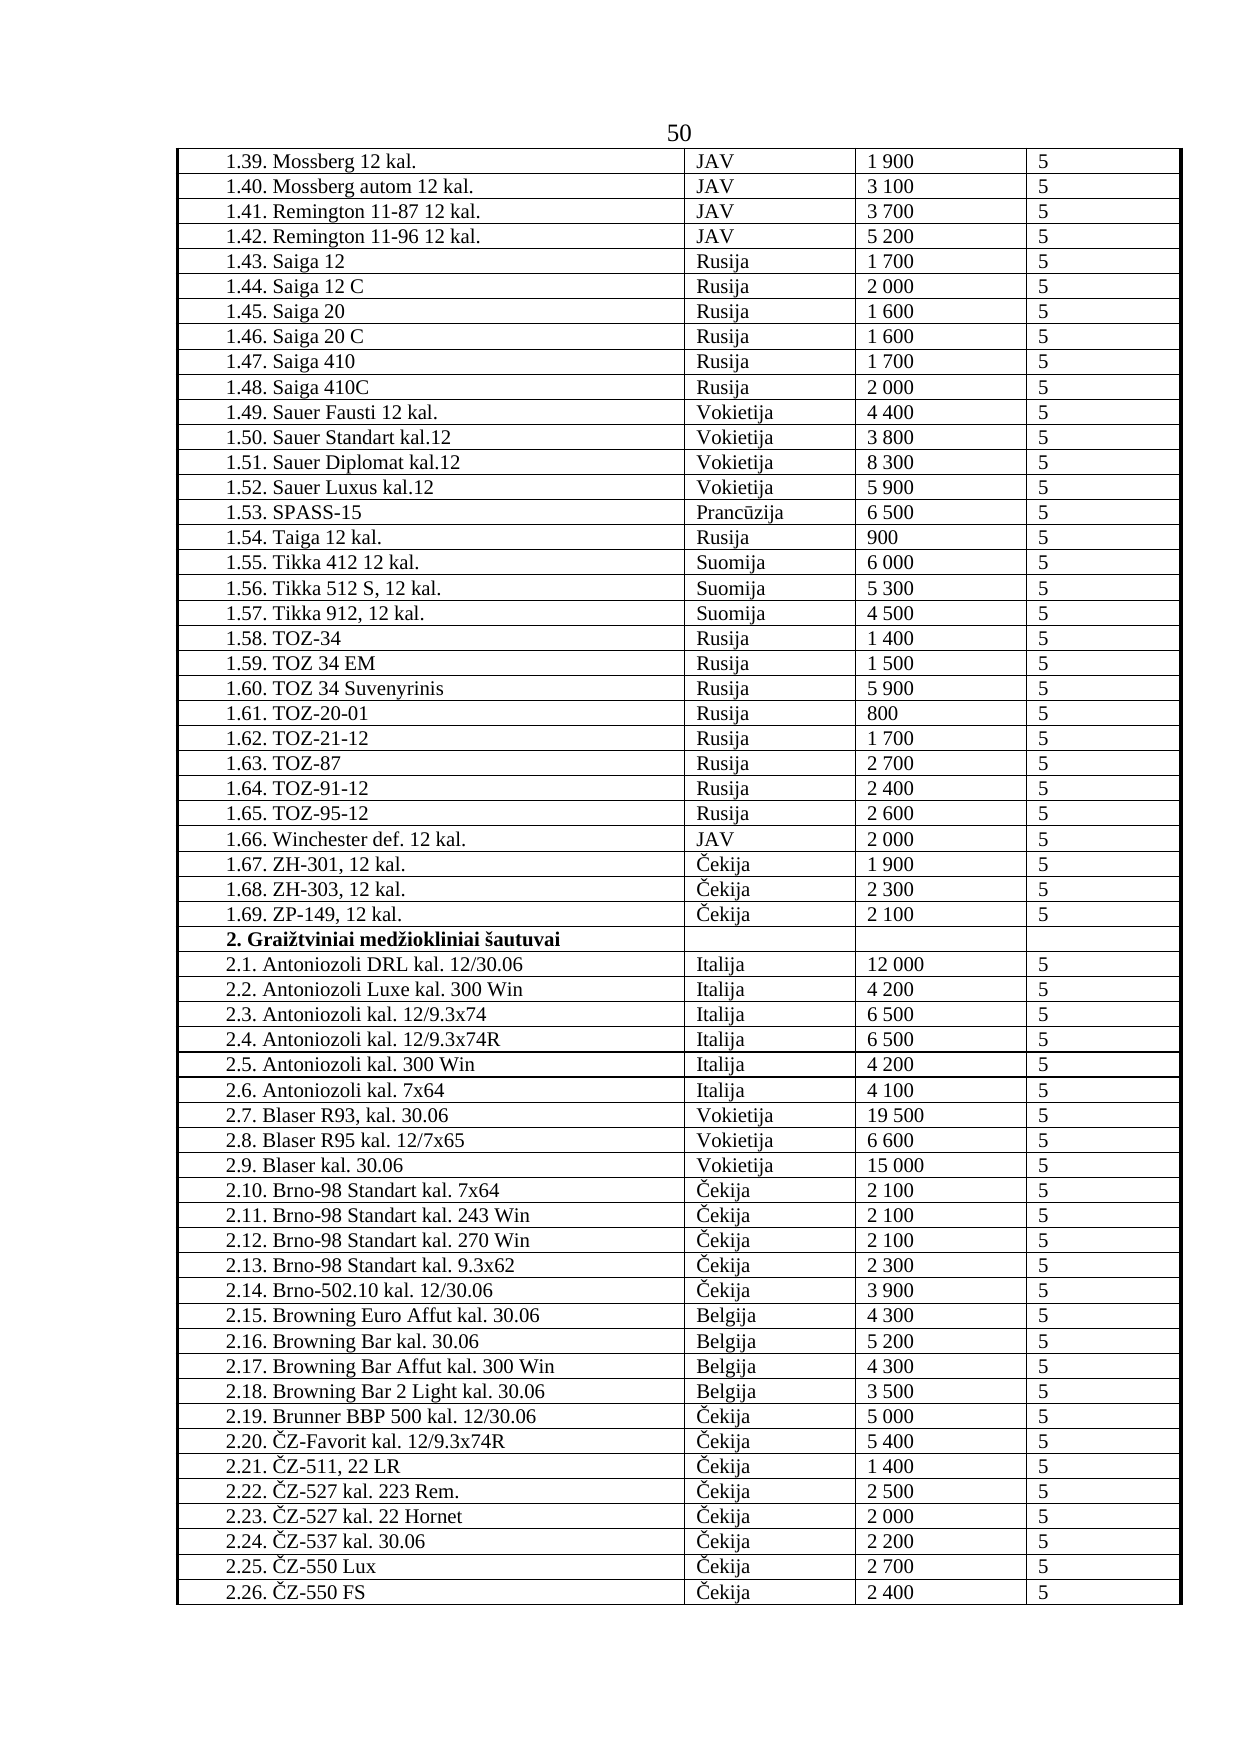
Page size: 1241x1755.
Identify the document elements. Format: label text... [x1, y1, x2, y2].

table_cell 5 [1027, 1454, 1179, 1478]
table_cell 5 [1027, 852, 1179, 876]
table_cell 3 900 [856, 1278, 1026, 1302]
table_cell 2.20. ČZ-Favorit kal. 12/9.3x74R [179, 1429, 684, 1453]
table_cell 2 100 [856, 1203, 1026, 1227]
table_cell Italija [685, 952, 855, 976]
table_cell 5 [1027, 1580, 1179, 1604]
table_cell Italija [685, 1027, 855, 1051]
table_cell Italija [685, 977, 855, 1001]
table_cell 5 900 [856, 475, 1026, 499]
table_cell 5 [1027, 952, 1179, 976]
table_cell 2.3. Antoniozoli kal. 12/9.3x74 [179, 1002, 684, 1026]
table_cell 5 [1027, 1529, 1179, 1553]
table_cell Belgija [685, 1304, 855, 1327]
table_cell 5 [1027, 1504, 1179, 1528]
table_cell 5 [1027, 1304, 1179, 1327]
table_cell 5 [1027, 1354, 1179, 1378]
table_cell Rusija [685, 726, 855, 750]
table_cell 3 800 [856, 425, 1026, 449]
table_cell 2.16. Browning Bar kal. 30.06 [179, 1329, 684, 1353]
table_cell 4 100 [856, 1078, 1026, 1102]
table_cell 5 [1027, 550, 1179, 574]
table_cell 2.13. Brno-98 Standart kal. 9.3x62 [179, 1253, 684, 1277]
table_cell Suomija [685, 550, 855, 574]
table_cell 2.10. Brno-98 Standart kal. 7x64 [179, 1178, 684, 1202]
table_cell 1.54. Taiga 12 kal. [179, 525, 684, 549]
table_cell 2 600 [856, 801, 1026, 825]
table_cell 5 [1027, 274, 1179, 298]
table_cell JAV [685, 174, 855, 198]
table_cell 5 400 [856, 1429, 1026, 1453]
table_cell 1.64. TOZ-91-12 [179, 776, 684, 800]
table_cell Suomija [685, 575, 855, 599]
table_cell 5 [1027, 801, 1179, 825]
table_cell 1.49. Sauer Fausti 12 kal. [179, 400, 684, 424]
table_cell 5 [1027, 199, 1179, 223]
table_cell 5 [1027, 375, 1179, 399]
table_cell 15 000 [856, 1153, 1026, 1177]
table_cell 1.68. ZH-303, 12 kal. [179, 877, 684, 901]
table_cell 4 200 [856, 977, 1026, 1001]
table_cell Rusija [685, 801, 855, 825]
table_cell 5 [1027, 174, 1179, 198]
table_cell 6 500 [856, 500, 1026, 524]
table_cell 5 [1027, 1429, 1179, 1453]
table_cell 1.53. SPASS-15 [179, 500, 684, 524]
table_cell 5 200 [856, 1329, 1026, 1353]
table_cell Rusija [685, 375, 855, 399]
table_cell 1.57. Tikka 912, 12 kal. [179, 601, 684, 624]
table_cell 5 [1027, 1103, 1179, 1127]
table_cell 2 700 [856, 1555, 1026, 1578]
table_cell Rusija [685, 701, 855, 725]
table_cell 2 000 [856, 826, 1026, 851]
table_cell 5 [1027, 1053, 1179, 1076]
table_cell 5 [1027, 525, 1179, 549]
table_cell 2 400 [856, 776, 1026, 800]
table_cell 1.39. Mossberg 12 kal. [179, 149, 684, 173]
table_cell 1.67. ZH-301, 12 kal. [179, 852, 684, 876]
table_cell 1 700 [856, 249, 1026, 273]
table_cell Čekija [685, 902, 855, 926]
table_cell Vokietija [685, 1103, 855, 1127]
table_cell 1 600 [856, 324, 1026, 348]
table_cell [1027, 927, 1179, 951]
table_cell 5 [1027, 1078, 1179, 1102]
table_cell JAV [685, 199, 855, 223]
table_cell 1.59. TOZ 34 EM [179, 651, 684, 675]
table_cell 3 100 [856, 174, 1026, 198]
table_cell 4 300 [856, 1354, 1026, 1378]
table_cell 1 900 [856, 149, 1026, 173]
table_cell 800 [856, 701, 1026, 725]
table_cell 1 600 [856, 299, 1026, 323]
table_cell Čekija [685, 1429, 855, 1453]
table_cell 6 500 [856, 1027, 1026, 1051]
table_cell 2.4. Antoniozoli kal. 12/9.3x74R [179, 1027, 684, 1051]
table_cell Rusija [685, 350, 855, 373]
table_cell 1.42. Remington 11-96 12 kal. [179, 224, 684, 248]
table_cell 5 900 [856, 676, 1026, 700]
table_cell 2.19. Brunner BBP 500 kal. 12/30.06 [179, 1404, 684, 1428]
table_cell Vokietija [685, 425, 855, 449]
table_cell 5 [1027, 425, 1179, 449]
table_cell Rusija [685, 626, 855, 650]
table_cell Rusija [685, 324, 855, 348]
table_cell 1 400 [856, 626, 1026, 650]
table_cell 2.15. Browning Euro Affut kal. 30.06 [179, 1304, 684, 1327]
table_cell 1.62. TOZ-21-12 [179, 726, 684, 750]
table_cell 1.48. Saiga 410C [179, 375, 684, 399]
table_cell 5 [1027, 400, 1179, 424]
table_cell Vokietija [685, 450, 855, 474]
table_cell Čekija [685, 1529, 855, 1553]
table_cell 5 [1027, 1329, 1179, 1353]
table_cell 5 [1027, 877, 1179, 901]
table_cell 5 [1027, 751, 1179, 775]
table_cell Italija [685, 1002, 855, 1026]
table_cell [685, 927, 855, 951]
table_cell 3 700 [856, 199, 1026, 223]
table_cell Italija [685, 1078, 855, 1102]
table_cell Čekija [685, 1454, 855, 1478]
table_cell 1 900 [856, 852, 1026, 876]
table_cell Rusija [685, 651, 855, 675]
table_cell 5 [1027, 1253, 1179, 1277]
table_cell 6 000 [856, 550, 1026, 574]
table_cell 1.40. Mossberg autom 12 kal. [179, 174, 684, 198]
table_cell 900 [856, 525, 1026, 549]
table_cell 2 100 [856, 902, 1026, 926]
table_cell Rusija [685, 751, 855, 775]
table_cell 1.51. Sauer Diplomat kal.12 [179, 450, 684, 474]
table_cell 5 [1027, 676, 1179, 700]
table_cell Belgija [685, 1379, 855, 1403]
table_cell 5 300 [856, 575, 1026, 599]
table_cell 5 [1027, 826, 1179, 851]
table_cell 2.11. Brno-98 Standart kal. 243 Win [179, 1203, 684, 1227]
table_cell 5 [1027, 1555, 1179, 1578]
table_cell 5 [1027, 1203, 1179, 1227]
table_cell Rusija [685, 676, 855, 700]
table_cell 2.25. ČZ-550 Lux [179, 1555, 684, 1578]
table_cell 2 000 [856, 1504, 1026, 1528]
table_cell 1.65. TOZ-95-12 [179, 801, 684, 825]
table_cell 2.17. Browning Bar Affut kal. 300 Win [179, 1354, 684, 1378]
table_cell Prancūzija [685, 500, 855, 524]
table_cell 5 [1027, 450, 1179, 474]
table_cell 2 300 [856, 877, 1026, 901]
table_cell Čekija [685, 1580, 855, 1604]
table_cell 1.52. Sauer Luxus kal.12 [179, 475, 684, 499]
table_cell 5 [1027, 601, 1179, 624]
table_cell 5 [1027, 1278, 1179, 1302]
table_cell 5 [1027, 475, 1179, 499]
table_cell 5 200 [856, 224, 1026, 248]
table_cell 5 [1027, 500, 1179, 524]
table_cell 1.47. Saiga 410 [179, 350, 684, 373]
table_cell 1.66. Winchester def. 12 kal. [179, 826, 684, 851]
table_cell 5 [1027, 977, 1179, 1001]
table_cell 5 [1027, 224, 1179, 248]
table_cell 4 200 [856, 1053, 1026, 1076]
table_cell Suomija [685, 601, 855, 624]
table_cell 2.24. ČZ-537 kal. 30.06 [179, 1529, 684, 1553]
table_cell 5 [1027, 1128, 1179, 1152]
table_cell 2 500 [856, 1479, 1026, 1503]
table_cell 8 300 [856, 450, 1026, 474]
table_cell 2.2. Antoniozoli Luxe kal. 300 Win [179, 977, 684, 1001]
table_cell Čekija [685, 1178, 855, 1202]
table_cell Čekija [685, 1278, 855, 1302]
table_cell [856, 927, 1026, 951]
table_cell 1.44. Saiga 12 C [179, 274, 684, 298]
table_cell 3 500 [856, 1379, 1026, 1403]
table_cell Italija [685, 1053, 855, 1076]
table_cell 5 [1027, 1228, 1179, 1252]
table_cell 2.1. Antoniozoli DRL kal. 12/30.06 [179, 952, 684, 976]
table_cell 1.58. TOZ-34 [179, 626, 684, 650]
table_cell 2.9. Blaser kal. 30.06 [179, 1153, 684, 1177]
table_cell 5 [1027, 626, 1179, 650]
table_cell Čekija [685, 1479, 855, 1503]
table_cell 5 [1027, 350, 1179, 373]
table_cell Belgija [685, 1329, 855, 1353]
table_cell 1.46. Saiga 20 C [179, 324, 684, 348]
table_cell Vokietija [685, 1153, 855, 1177]
table_cell 5 [1027, 1479, 1179, 1503]
table_cell 5 [1027, 902, 1179, 926]
table_cell 5 [1027, 1178, 1179, 1202]
table_cell 1 400 [856, 1454, 1026, 1478]
table_cell 5 [1027, 726, 1179, 750]
table_cell 1 500 [856, 651, 1026, 675]
table_cell Vokietija [685, 1128, 855, 1152]
table_cell 2.12. Brno-98 Standart kal. 270 Win [179, 1228, 684, 1252]
table_cell 1 700 [856, 350, 1026, 373]
table_cell 2 100 [856, 1178, 1026, 1202]
table_cell Vokietija [685, 400, 855, 424]
table_cell 5 [1027, 1379, 1179, 1403]
table_cell 12 000 [856, 952, 1026, 976]
table_cell Čekija [685, 1228, 855, 1252]
table_cell 2.5. Antoniozoli kal. 300 Win [179, 1053, 684, 1076]
table_cell Čekija [685, 852, 855, 876]
table_cell Čekija [685, 1404, 855, 1428]
table_cell Rusija [685, 525, 855, 549]
table_cell 2. Graižtviniai medžiokliniai šautuvai [179, 927, 684, 951]
table_cell JAV [685, 826, 855, 851]
table_cell Belgija [685, 1354, 855, 1378]
table_cell 2 000 [856, 274, 1026, 298]
table_cell Rusija [685, 776, 855, 800]
table_cell 1.43. Saiga 12 [179, 249, 684, 273]
table_cell 5 [1027, 249, 1179, 273]
table_cell JAV [685, 149, 855, 173]
table_cell 2 300 [856, 1253, 1026, 1277]
table_cell 5 [1027, 149, 1179, 173]
table_cell 2.22. ČZ-527 kal. 223 Rem. [179, 1479, 684, 1503]
table_cell Rusija [685, 299, 855, 323]
table_cell JAV [685, 224, 855, 248]
table_cell 2 400 [856, 1580, 1026, 1604]
table_cell Čekija [685, 877, 855, 901]
table_cell Vokietija [685, 475, 855, 499]
table_cell 2.18. Browning Bar 2 Light kal. 30.06 [179, 1379, 684, 1403]
table_cell Čekija [685, 1504, 855, 1528]
table_cell 1.50. Sauer Standart kal.12 [179, 425, 684, 449]
table_cell 1.60. TOZ 34 Suvenyrinis [179, 676, 684, 700]
table_cell 5 [1027, 776, 1179, 800]
table_cell Rusija [685, 274, 855, 298]
table_cell 5 [1027, 1153, 1179, 1177]
table_cell 1.61. TOZ-20-01 [179, 701, 684, 725]
table_cell 2.14. Brno-502.10 kal. 12/30.06 [179, 1278, 684, 1302]
table_cell 5 000 [856, 1404, 1026, 1428]
table_cell 4 500 [856, 601, 1026, 624]
table_cell 19 500 [856, 1103, 1026, 1127]
table_cell 5 [1027, 299, 1179, 323]
table_cell 1.56. Tikka 512 S, 12 kal. [179, 575, 684, 599]
table_cell 2.6. Antoniozoli kal. 7x64 [179, 1078, 684, 1102]
table_cell 1 700 [856, 726, 1026, 750]
table_cell 5 [1027, 651, 1179, 675]
table_cell Čekija [685, 1555, 855, 1578]
table_cell 2.26. ČZ-550 FS [179, 1580, 684, 1604]
table_cell 5 [1027, 1404, 1179, 1428]
table_cell Čekija [685, 1253, 855, 1277]
table_cell 5 [1027, 1002, 1179, 1026]
table_cell 1.63. TOZ-87 [179, 751, 684, 775]
table_cell 5 [1027, 324, 1179, 348]
table_cell 2.8. Blaser R95 kal. 12/7x65 [179, 1128, 684, 1152]
table_cell 2.7. Blaser R93, kal. 30.06 [179, 1103, 684, 1127]
table_cell 2.23. ČZ-527 kal. 22 Hornet [179, 1504, 684, 1528]
table_cell 1.41. Remington 11-87 12 kal. [179, 199, 684, 223]
table_cell 5 [1027, 1027, 1179, 1051]
table_cell 6 500 [856, 1002, 1026, 1026]
table_cell 5 [1027, 701, 1179, 725]
table_cell 1.69. ZP-149, 12 kal. [179, 902, 684, 926]
table_cell 2.21. ČZ-511, 22 LR [179, 1454, 684, 1478]
table_cell 2 100 [856, 1228, 1026, 1252]
table_cell 4 300 [856, 1304, 1026, 1327]
table_cell 6 600 [856, 1128, 1026, 1152]
table_cell 1.45. Saiga 20 [179, 299, 684, 323]
table_cell 5 [1027, 575, 1179, 599]
table_cell Čekija [685, 1203, 855, 1227]
table_cell 4 400 [856, 400, 1026, 424]
table_cell 1.55. Tikka 412 12 kal. [179, 550, 684, 574]
table_cell 2 000 [856, 375, 1026, 399]
table_cell 2 700 [856, 751, 1026, 775]
table_cell 2 200 [856, 1529, 1026, 1553]
table_cell Rusija [685, 249, 855, 273]
